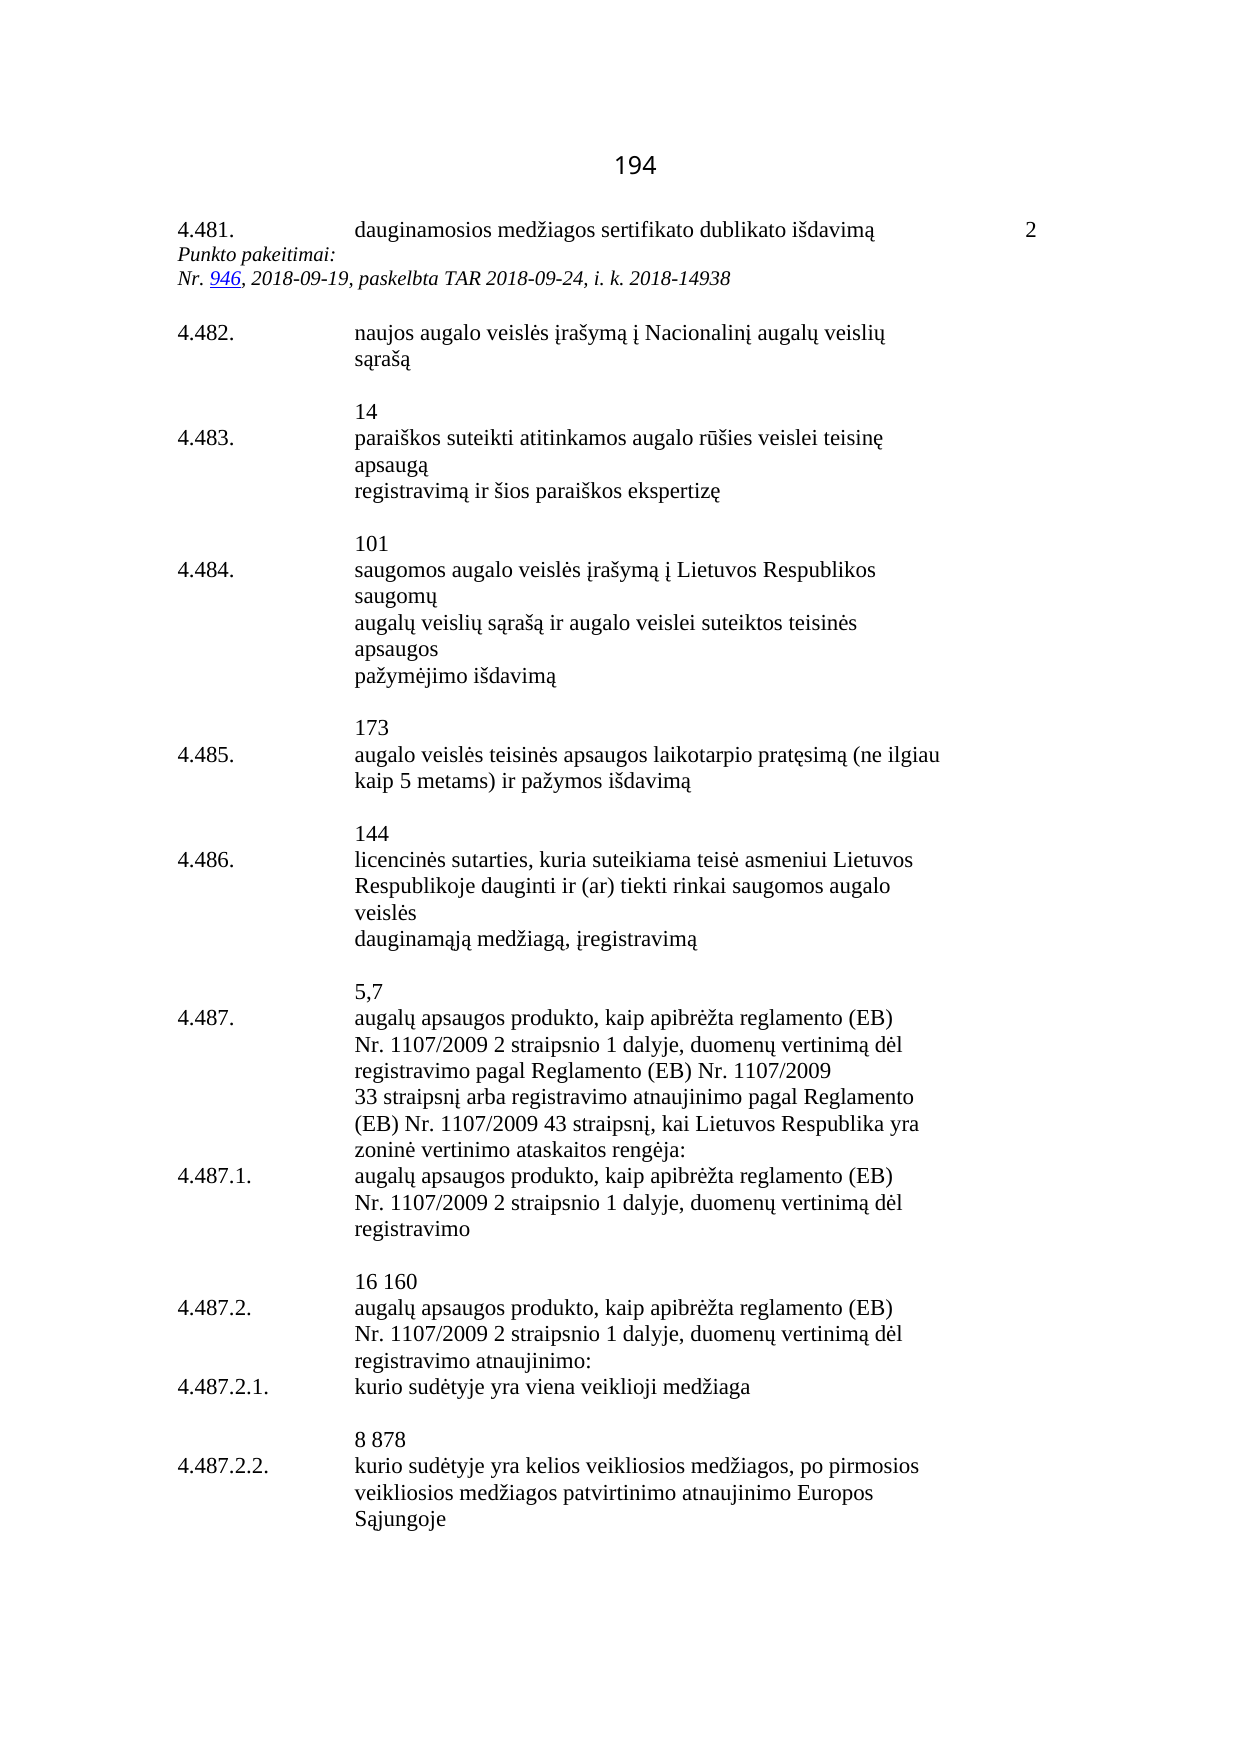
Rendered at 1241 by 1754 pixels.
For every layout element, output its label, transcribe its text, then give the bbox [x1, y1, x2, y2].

text 4.487.2.1. kurio sudėtyje yra viena veiklioji medžiaga 8 878 [177, 1373, 945, 1452]
text registravimą ir šios paraiškos ekspertizę 101 [354, 477, 945, 556]
text 4.487.2. augalų apsaugos produkto, kaip apibrėžta reglamento (EB) [177, 1294, 945, 1321]
text 4.487. augalų apsaugos produkto, kaip apibrėžta reglamento (EB) [177, 1004, 945, 1031]
text registravimo atnaujinimo: [354, 1347, 945, 1373]
text zoninė vertinimo ataskaitos rengėja: [354, 1136, 945, 1162]
text kaip 5 metams) ir pažymos išdavimą 144 [354, 767, 945, 846]
text pažymėjimo išdavimą 173 [354, 662, 945, 741]
text 4.482. naujos augalo veislės įrašymą į Nacionalinį augalų veislių sąrašą 14 [177, 319, 945, 424]
text augalų veislių sąrašą ir augalo veislei suteiktos teisinės apsaugos [354, 609, 945, 662]
text Nr. 946, 2018-09-19, paskelbta TAR 2018-09-24, i. k. 2018-14938 [177, 266, 1093, 290]
text 4.484. saugomos augalo veislės įrašymą į Lietuvos Respublikos saugomų [177, 556, 945, 609]
text registravimo 16 160 [354, 1215, 945, 1294]
text 33 straipsnį arba registravimo atnaujinimo pagal Reglamento [354, 1083, 945, 1110]
text Sąjungoje [354, 1505, 945, 1558]
text 4.485. augalo veislės teisinės apsaugos laikotarpio pratęsimą (ne ilgiau [177, 741, 945, 767]
text 4.486. licencinės sutarties, kuria suteikiama teisė asmeniui Lietuvos [177, 846, 945, 872]
text 4.481. dauginamosios medžiagos sertifikato dublikato išdavimą 2 [177, 216, 1093, 242]
text Nr. 1107/2009 2 straipsnio 1 dalyje, duomenų vertinimą dėl [354, 1321, 945, 1347]
text veikliosios medžiagos patvirtinimo atnaujinimo Europos [354, 1479, 945, 1505]
text 4.483. paraiškos suteikti atitinkamos augalo rūšies veislei teisinę apsaugą [177, 424, 945, 477]
text 4.487.1. augalų apsaugos produkto, kaip apibrėžta reglamento (EB) [177, 1162, 945, 1189]
text (EB) Nr. 1107/2009 43 straipsnį, kai Lietuvos Respublika yra [354, 1110, 945, 1136]
text Nr. 1107/2009 2 straipsnio 1 dalyje, duomenų vertinimą dėl [354, 1189, 945, 1215]
text 4.487.2.2. kurio sudėtyje yra kelios veikliosios medžiagos, po pirmosios [177, 1452, 945, 1479]
text Nr. 1107/2009 2 straipsnio 1 dalyje, duomenų vertinimą dėl [354, 1031, 945, 1057]
text Respublikoje dauginti ir (ar) tiekti rinkai saugomos augalo veislės [354, 872, 945, 925]
text Punkto pakeitimai: [177, 242, 1093, 266]
text dauginamąją medžiagą, įregistravimą 5,7 [354, 925, 945, 1004]
text registravimo pagal Reglamento (EB) Nr. 1107/2009 [354, 1057, 945, 1083]
